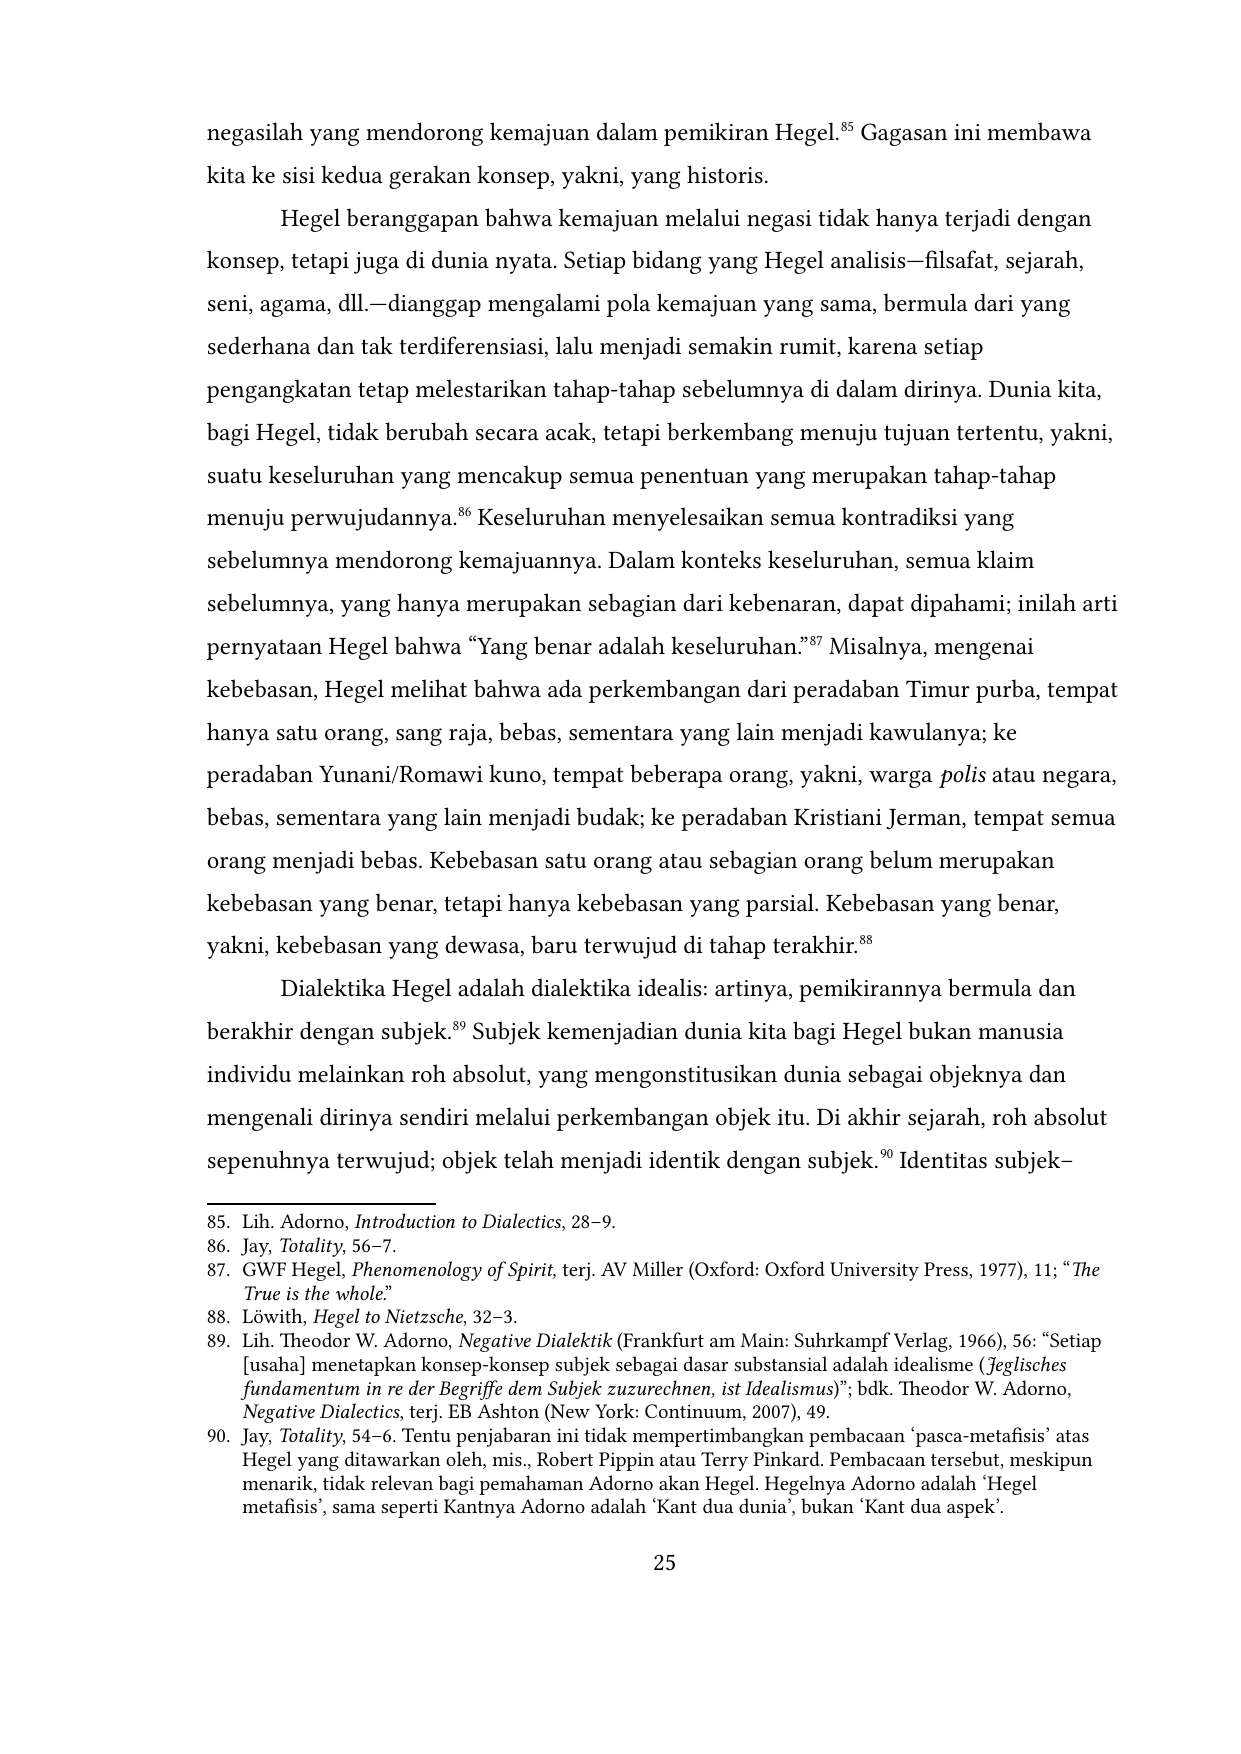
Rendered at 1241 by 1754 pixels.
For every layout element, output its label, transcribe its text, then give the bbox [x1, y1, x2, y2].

text Jay, Totality, 54–6. Tentu penjabaran ini tidak mempertimbangkan pembacaan ‘pasca-metafisis’ atas Hegel yang ditawarkan oleh, mis., Robert Pippin atau Terry Pinkard. Pembacaan tersebut, meskipun menarik, tidak relevan bagi pemahaman Adorno akan Hegel. Hegelnya Adorno adalah ‘Hegel metafisis’, sama seperti Kantnya Adorno adalah ‘Kant dua dunia’, bukan ‘Kant dua aspek’. [207, 1424, 1122, 1519]
text Hegel beranggapan bahwa kemajuan melalui negasi tidak hanya terjadi dengan konsep, tetapi juga di dunia nyata. Setiap bidang yang Hegel analisis—filsafat, sejarah, seni, agama, dll.—dianggap mengalami pola kemajuan yang sama, bermula dari yang sederhana dan tak terdiferensiasi, lalu menjadi semakin rumit, karena setiap pengangkatan tetap melestarikan tahap-tahap sebelumnya di dalam dirinya. Dunia kita, bagi Hegel, tidak berubah secara acak, tetapi berkembang menuju tujuan tertentu, yakni, suatu keseluruhan yang mencakup semua penentuan yang merupakan tahap-tahap menuju perwujudannya. Keseluruhan menyelesaikan semua kontradiksi yang sebelumnya mendorong kemajuannya. Dalam konteks keseluruhan, semua klaim sebelumnya, yang hanya merupakan sebagian dari kebenaran, dapat dipahami; inilah arti pernyataan Hegel bahwa “Yang benar adalah keseluruhan.” Misalnya, mengenai kebebasan, Hegel melihat bahwa ada perkembangan dari peradaban Timur purba, tempat hanya satu orang, sang raja, bebas, sementara yang lain menjadi kawulanya; ke peradaban Yunani/Romawi kuno, tempat beberapa orang, yakni, warga polis atau negara, bebas, sementara yang lain menjadi budak; ke peradaban Kristiani Jerman, tempat semua orang menjadi bebas. Kebebasan satu orang atau sebagian orang belum merupakan kebebasan yang benar, tetapi hanya kebebasan yang parsial. Kebebasan yang benar, yakni, kebebasan yang dewasa, baru terwujud di tahap terakhir. [207, 204, 1122, 960]
text GWF Hegel, Phenomenology of Spirit, terj. AV Miller (Oxford: Oxford University Press, 1977), 11; “The True is the whole.” [207, 1257, 1122, 1305]
text Dialektika Hegel adalah dialektika idealis: artinya, pemikirannya bermula dan berakhir dengan subjek. Subjek kemenjadian dunia kita bagi Hegel bukan manusia individu melainkan roh absolut, yang mengonstitusikan dunia sebagai objeknya dan mengenali dirinya sendiri melalui perkembangan objek itu. Di akhir sejarah, roh absolut sepenuhnya terwujud; objek telah menjadi identik dengan subjek. Identitas subjek– [207, 974, 1122, 1174]
text Lih. Theodor W. Adorno, Negative Dialektik (Frankfurt am Main: Suhrkampf Verlag, 1966), 56: “Setiap [usaha] menetapkan konsep-konsep subjek sebagai dasar substansial adalah idealisme (Jeglisches fundamentum in re der Begriffe dem Subjek zuzurechnen, ist Idealismus)”; bdk. Theodor W. Adorno, Negative Dialectics, terj. EB Ashton (New York: Continuum, 2007), 49. [207, 1329, 1122, 1424]
text Jay, Totality, 56–7. [207, 1234, 1122, 1257]
text Lih. Adorno, Introduction to Dialectics, 28–9. [207, 1210, 1122, 1234]
text negasilah yang mendorong kemajuan dalam pemikiran Hegel. Gagasan ini membawa kita ke sisi kedua gerakan konsep, yakni, yang historis. [207, 118, 1122, 189]
text Löwith, Hegel to Nietzsche, 32–3. [207, 1305, 1122, 1329]
